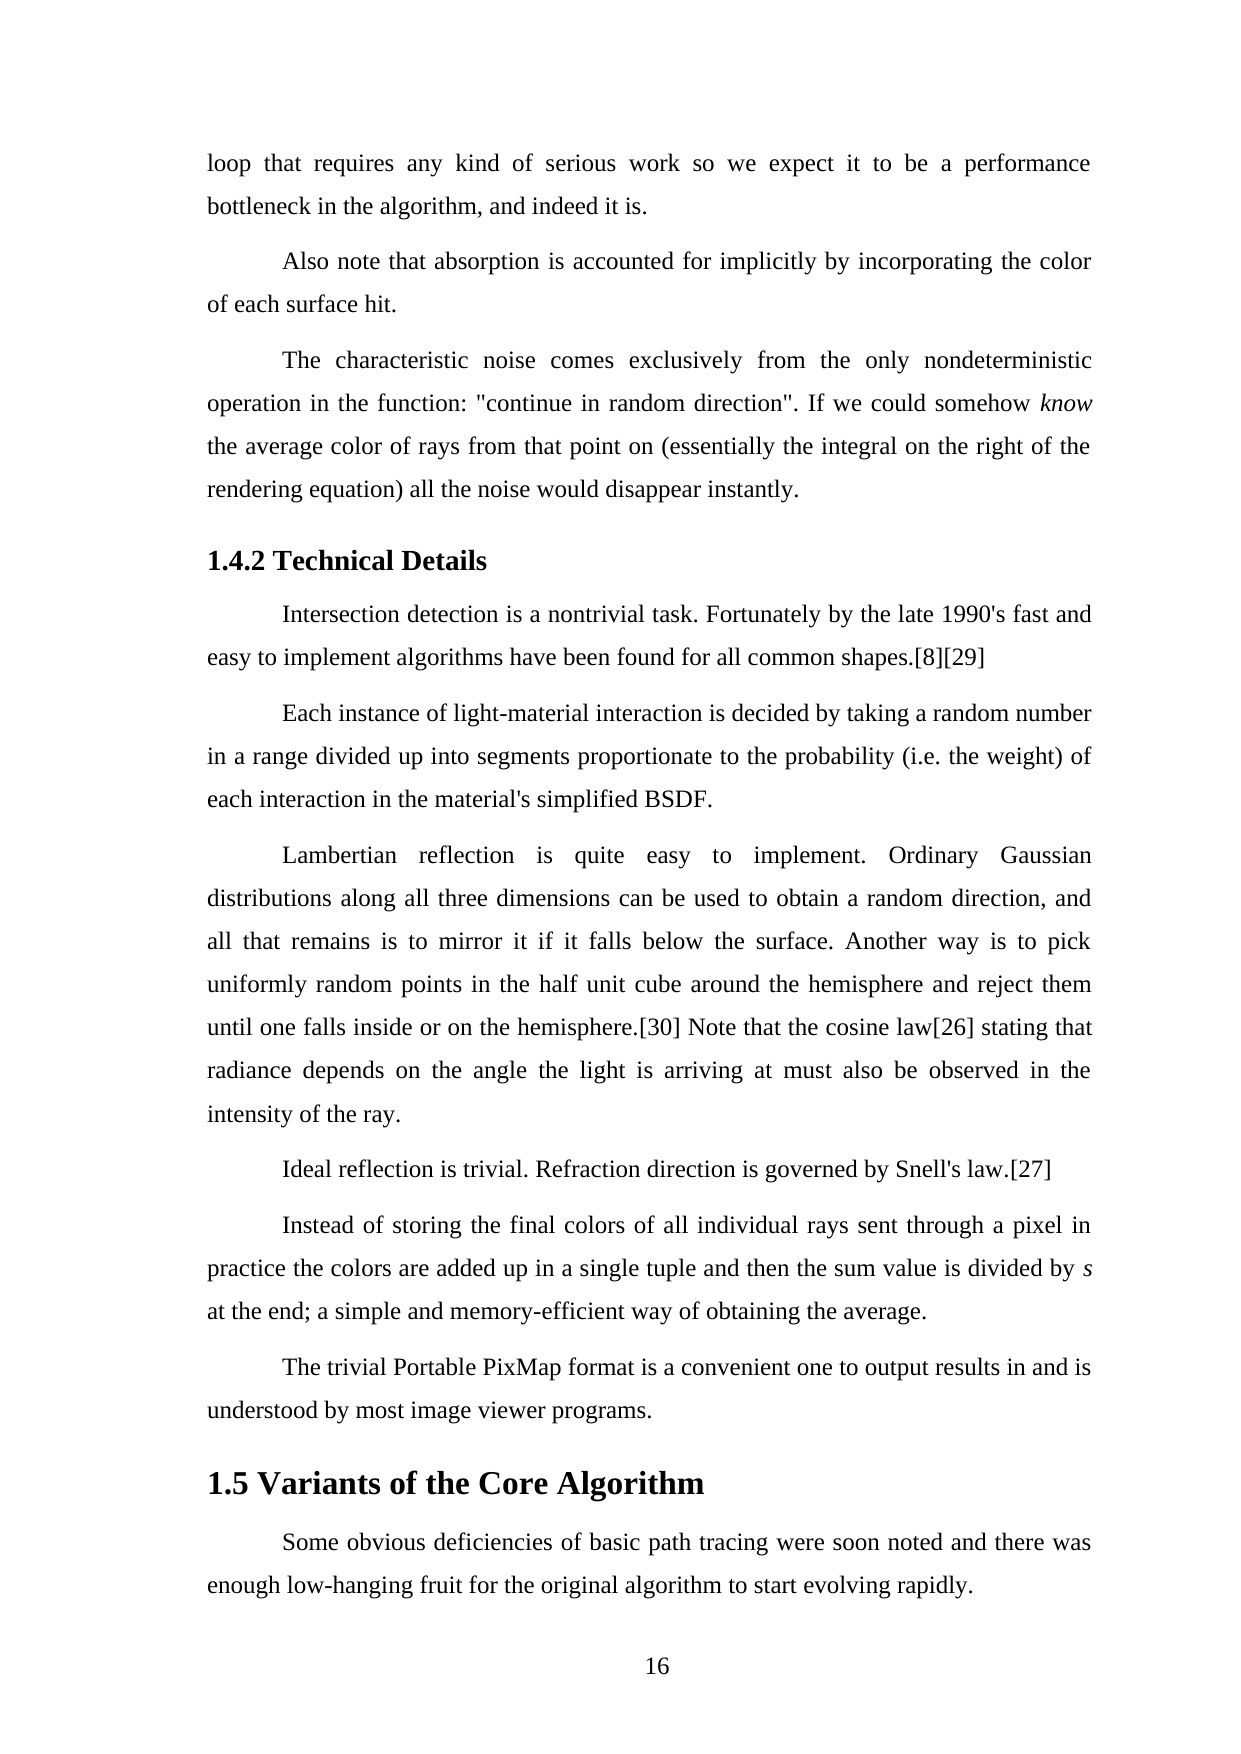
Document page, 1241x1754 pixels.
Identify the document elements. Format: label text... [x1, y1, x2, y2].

text Each instance of light-material interaction is decided by taking a random number in a range divided up into segments proportionate to the probability (i.e. the weight) of each interaction in the material's simplified BSDF. [207, 698, 1092, 813]
text loop that requires any kind of serious work so we expect it to be a performance bottleneck in the algorithm, and indeed it is. [207, 148, 1092, 219]
text The trivial Portable PixMap format is a convenient one to output results in and is understood by most image viewer programs. [207, 1352, 1092, 1424]
text Lambertian reflection is quite easy to implement. Ordinary Gaussian distributions along all three dimensions can be used to obtain a random direction, and all that remains is to mirror it if it falls below the surface. Another way is to pick uniformly random points in the half unit cube around the hemisphere and reject them until one falls inside or on the hemisphere.[30] Note that the cosine law[26] stating that radiance depends on the angle the light is arriving at must also be observed in the intensity of the ray. [207, 840, 1092, 1127]
subtitle Technical Details [207, 543, 1092, 576]
text Ideal reflection is trivial. Refraction direction is governed by Snell's law.[27] [207, 1154, 1092, 1183]
text Instead of storing the final colors of all individual rays sent through a pixel in practice the colors are added up in a single tuple and then the sum value is divided by s at the end; a simple and memory-efficient way of obtaining the average. [207, 1210, 1092, 1325]
text The characteristic noise comes exclusively from the only nondeterministic operation in the function: "continue in random direction". If we could somehow know the average color of rays from that point on (essentially the integral on the right of the rendering equation) all the noise would disappear instantly. [207, 345, 1092, 503]
text Also note that absorption is accounted for implicitly by incorporating the color of each surface hit. [207, 246, 1092, 318]
text Some obvious deficiencies of basic path tracing were soon noted and there was enough low-hanging fruit for the original algorithm to start evolving rapidly. [207, 1527, 1092, 1599]
text Intersection detection is a nontrivial task. Fortunately by the late 1990's fast and easy to implement algorithms have been found for all common shapes.[8][29] [207, 599, 1092, 671]
subtitle Variants of the Core Algorithm [207, 1463, 1092, 1501]
